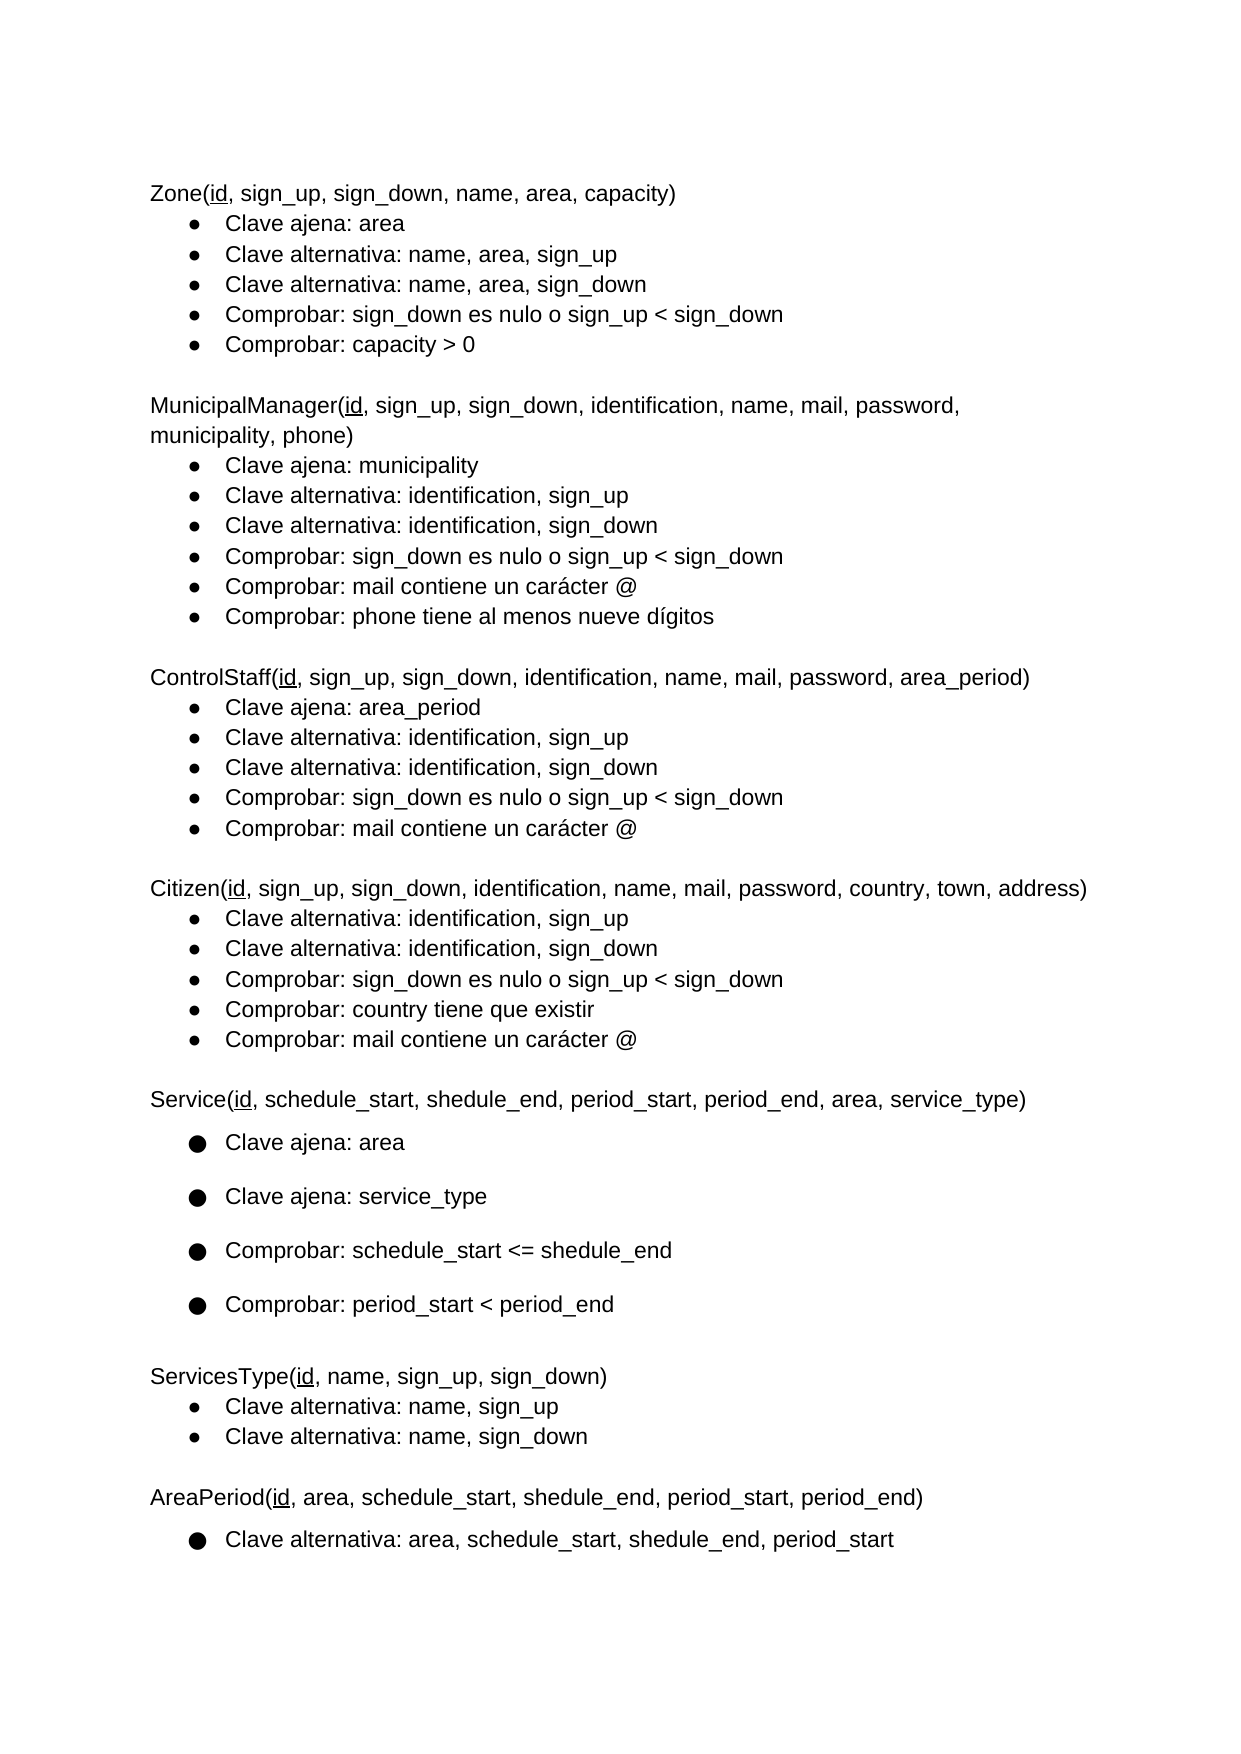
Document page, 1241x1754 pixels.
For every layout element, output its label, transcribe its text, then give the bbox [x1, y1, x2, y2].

text MunicipalManager(id, sign_up, sign_down, identification, name, mail, password, municipality, phone) [150, 392, 1090, 448]
list Clave alternativa: identification, sign_down [187, 935, 1090, 962]
text Zone(id, sign_up, sign_down, name, area, capacity) [150, 180, 1090, 207]
list Clave alternativa: identification, sign_down [187, 754, 1090, 781]
text AreaPeriod(id, area, schedule_start, shedule_end, period_start, period_end) [150, 1483, 1090, 1510]
list Comprobar: sign_down es nulo o sign_up < sign_down [187, 543, 1090, 569]
list Clave alternativa: name, sign_up [187, 1393, 1090, 1419]
list Clave alternativa: identification, sign_up [187, 905, 1090, 932]
list Comprobar: country tiene que existir [187, 996, 1090, 1022]
list Clave alternativa: name, sign_down [187, 1423, 1090, 1449]
list Clave alternativa: identification, sign_down [187, 512, 1090, 539]
list Comprobar: mail contiene un carácter @ [187, 814, 1090, 841]
list Comprobar: mail contiene un carácter @ [187, 1026, 1090, 1052]
text ControlStaff(id, sign_up, sign_down, identification, name, mail, password, area_period) [150, 663, 1090, 690]
list Clave ajena: service_type [187, 1171, 1090, 1218]
list Comprobar: phone tiene al menos nueve dígitos [187, 603, 1090, 629]
list Clave alternativa: area, schedule_start, shedule_end, period_start [187, 1514, 1090, 1561]
text Service(id, schedule_start, shedule_end, period_start, period_end, area, service_type) [150, 1086, 1090, 1113]
list Clave ajena: area [187, 210, 1090, 237]
list Clave alternativa: identification, sign_up [187, 724, 1090, 750]
list Clave ajena: area_period [187, 694, 1090, 720]
text ServicesType(id, name, sign_up, sign_down) [150, 1363, 1090, 1389]
list Clave alternativa: identification, sign_up [187, 482, 1090, 509]
list Clave ajena: area [187, 1117, 1090, 1164]
list Comprobar: sign_down es nulo o sign_up < sign_down [187, 301, 1090, 327]
list Comprobar: capacity > 0 [187, 331, 1090, 358]
list Comprobar: sign_down es nulo o sign_up < sign_down [187, 784, 1090, 811]
list Clave alternativa: name, area, sign_up [187, 241, 1090, 267]
list Clave alternativa: name, area, sign_down [187, 271, 1090, 297]
list Comprobar: sign_down es nulo o sign_up < sign_down [187, 966, 1090, 992]
list Comprobar: mail contiene un carácter @ [187, 573, 1090, 599]
list Comprobar: period_start < period_end [187, 1278, 1090, 1326]
text Citizen(id, sign_up, sign_down, identification, name, mail, password, country, town, address) [150, 875, 1090, 901]
list Clave ajena: municipality [187, 452, 1090, 478]
list Comprobar: schedule_start <= shedule_end [187, 1224, 1090, 1272]
